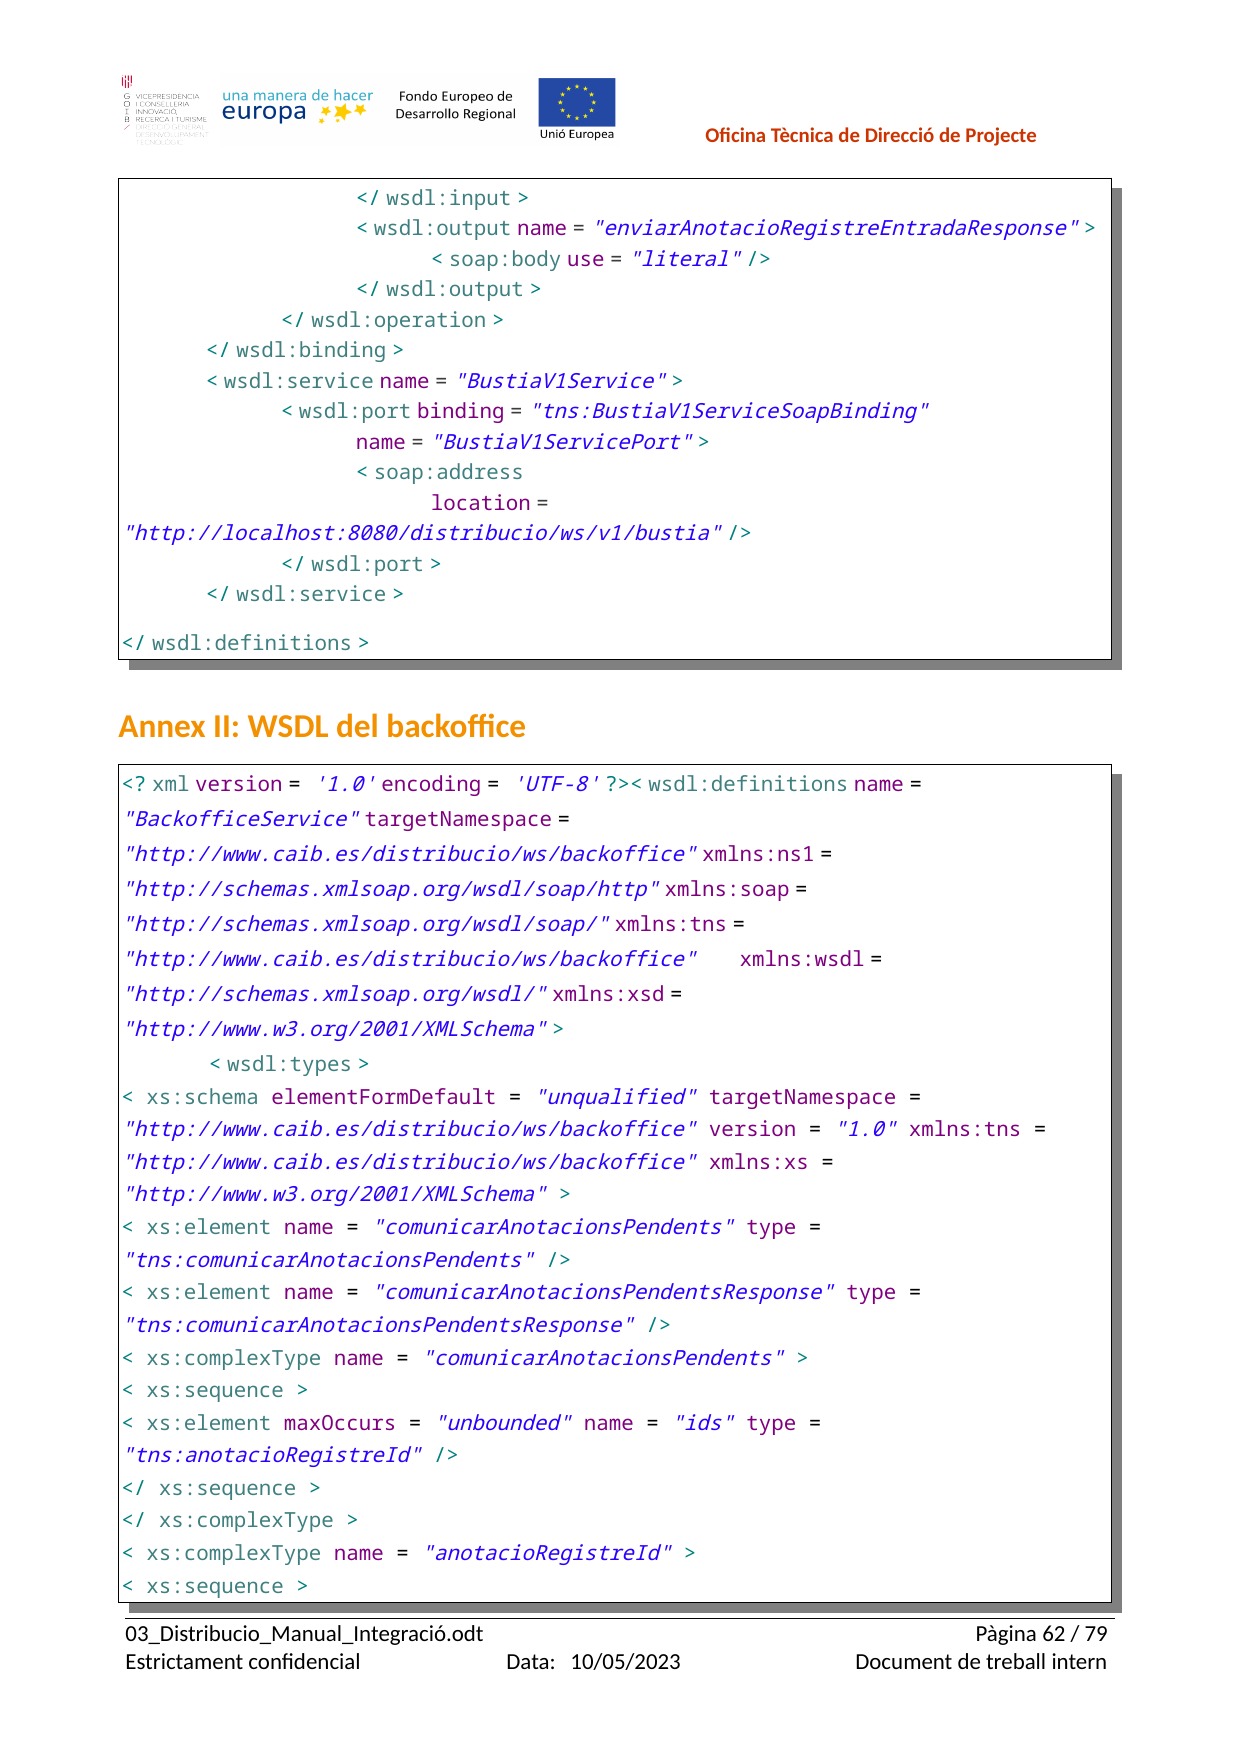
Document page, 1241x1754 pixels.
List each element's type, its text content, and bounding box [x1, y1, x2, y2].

text </ wsdl:output > [119, 269, 1111, 300]
text < xs:complexType name = "anotacioRegistreId" > [119, 1535, 1111, 1567]
text < wsdl:port binding = "tns:BustiaV1ServiceSoapBinding" [119, 391, 1111, 422]
text </ wsdl:port > [119, 544, 1111, 574]
picture [219, 73, 621, 147]
text < wsdl:service name = "BustiaV1Service" > [119, 361, 1111, 391]
text < wsdl:output name = "enviarAnotacioRegistreEntradaResponse" > [119, 208, 1111, 239]
text </ wsdl:binding > [119, 330, 1111, 361]
text < xs:element name = "comunicarAnotacionsPendents" type = "tns:comunicarAnotacionsPendents" /> [119, 1209, 1111, 1273]
text < soap:address [119, 452, 1111, 483]
text < xs:schema elementFormDefault = "unqualified" targetNamespace = "http://www.caib.es/distribucio/ws/backoffice" version = "1.0" xmlns:tns = "http://www.caib.es/distribucio/ws/backoffice" xmlns:xs = "http://www.w3.org/2001/XMLSchema" > [119, 1079, 1111, 1208]
text location = "http://localhost:8080/distribucio/ws/v1/bustia" /> [119, 483, 1111, 544]
text < xs:complexType name = "comunicarAnotacionsPendents" > [119, 1339, 1111, 1371]
text </ wsdl:operation > [119, 300, 1111, 330]
text </ xs:complexType > [119, 1503, 1111, 1534]
text < xs:sequence > [119, 1372, 1111, 1404]
text < wsdl:types > [119, 1044, 1111, 1077]
text name = "BustiaV1ServicePort" > [119, 422, 1111, 452]
text </ wsdl:definitions > [119, 623, 1111, 659]
text < xs:element maxOccurs = "unbounded" name = "ids" type = "tns:anotacioRegistreId" /> [119, 1405, 1111, 1469]
text </ wsdl:service > [119, 574, 1111, 608]
text <? xml version = '1.0' encoding = 'UTF-8' ?>< wsdl:definitions name = "BackofficeService" targetNamespace = "http://www.caib.es/distribucio/ws/backoffice" xmlns:ns1 = "http://schemas.xmlsoap.org/wsdl/soap/http" xmlns:soap = "http://schemas.xmlsoap.org/wsdl/soap/" xmlns:tns = "http://www.caib.es/distribucio/ws/backoffice" xmlns:wsdl = "http://schemas.xmlsoap.org/wsdl/" xmlns:xsd = "http://www.w3.org/2001/XMLSchema" > [119, 765, 1111, 1042]
subtitle Annex II: WSDL del backoffice [118, 705, 1122, 746]
text < xs:element name = "comunicarAnotacionsPendentsResponse" type = "tns:comunicarAnotacionsPendentsResponse" /> [119, 1274, 1111, 1338]
picture [118, 73, 213, 147]
text < soap:body use = "literal" /> [119, 239, 1111, 269]
text </ xs:sequence > [119, 1470, 1111, 1501]
text < xs:sequence > [119, 1568, 1111, 1602]
text </ wsdl:input > [119, 179, 1111, 208]
